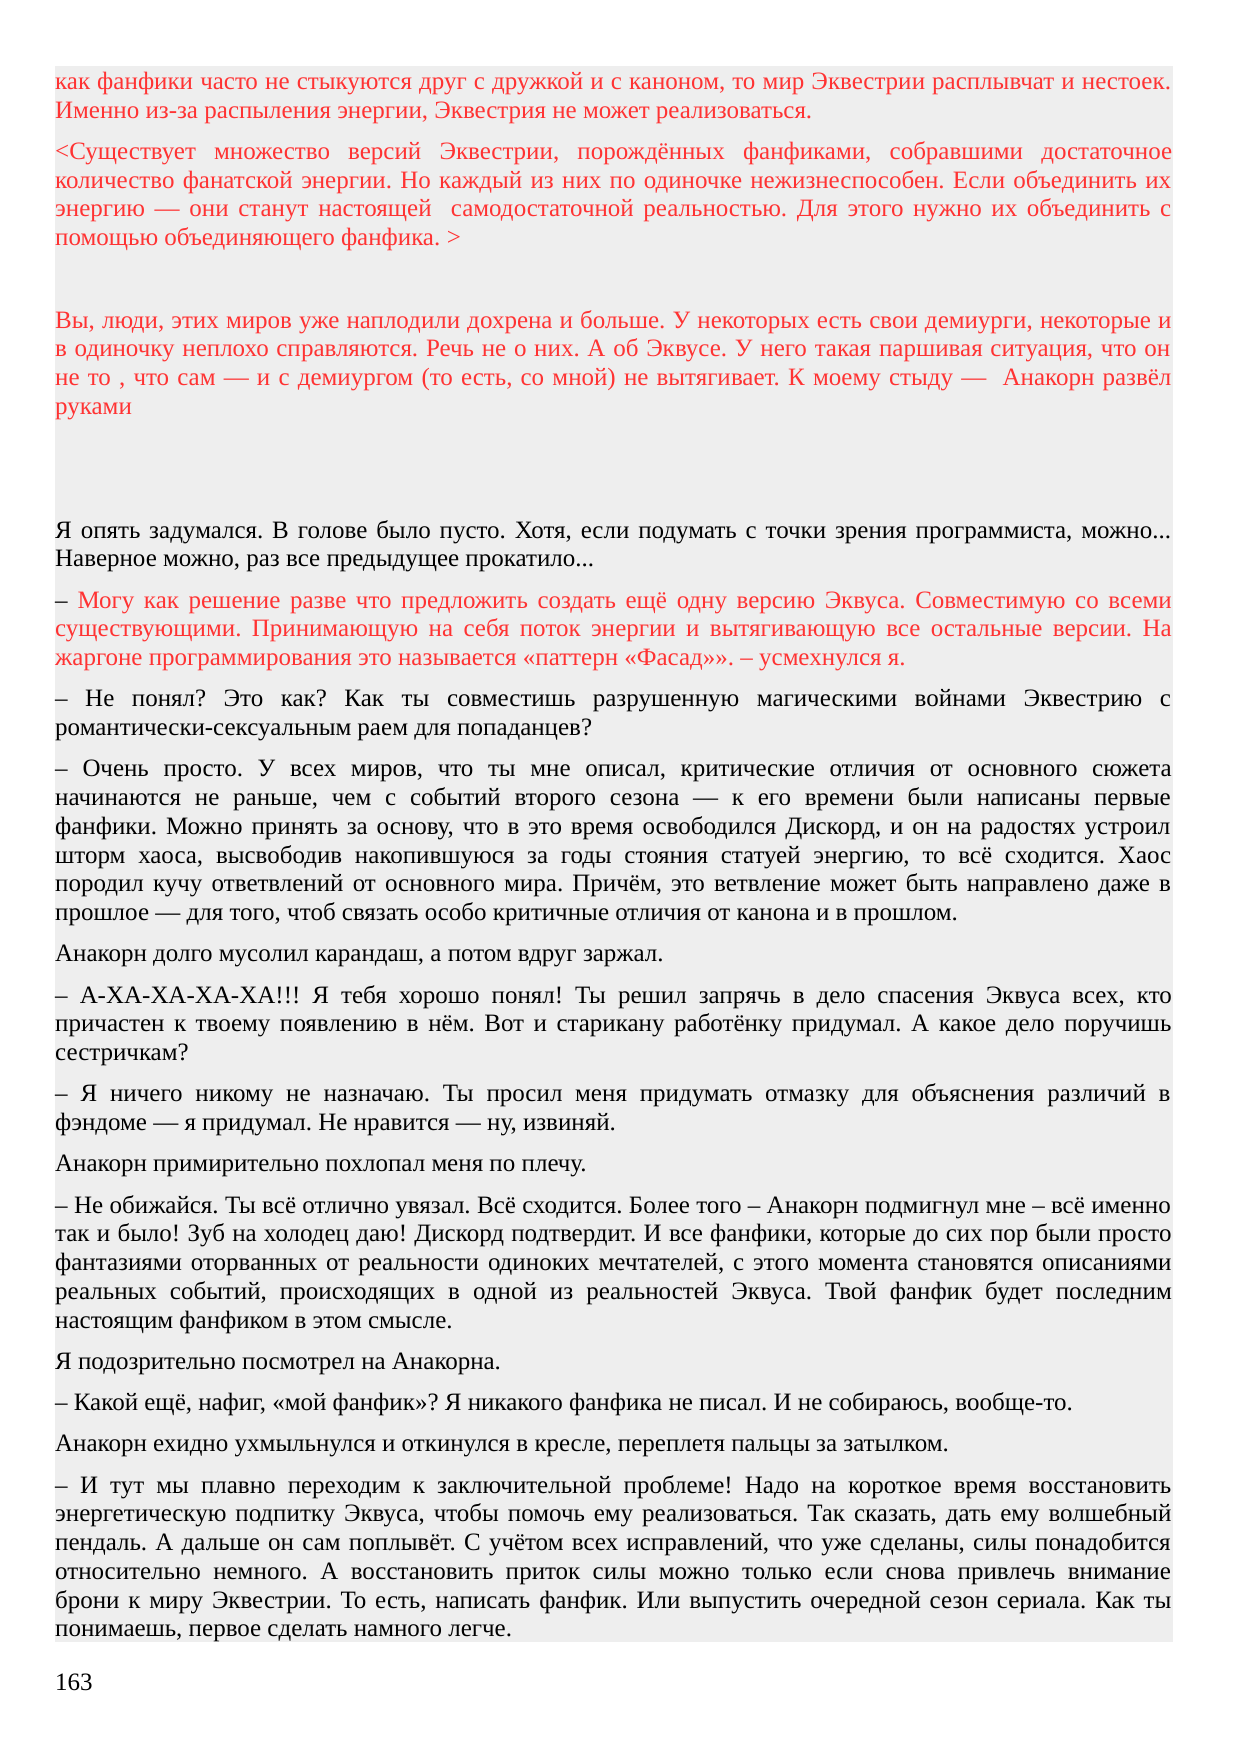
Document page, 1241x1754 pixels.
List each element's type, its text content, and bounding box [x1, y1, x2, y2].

text Анакорн долго мусолил карандаш, а потом вдруг заржал. [55, 938, 1173, 967]
text Анакорн ехидно ухмыльнулся и откинулся в кресле, переплетя пальцы за затылком. [55, 1428, 1173, 1457]
text – А-ХА-ХА-ХА-ХА!!! Я тебя хорошо понял! Ты решил запрячь в дело спасения Эквуса всех, кто причастен к твоему появлению в нём. Вот и старикану работёнку придумал. А какое дело поручишь сестричкам? [55, 980, 1173, 1066]
text – Очень просто. У всех миров, что ты мне описал, критические отличия от основного сюжета начинаются не раньше, чем с событий второго сезона — к его времени были написаны первые фанфики. Можно принять за основу, что в это время освободился Дискорд, и он на радостях устроил шторм хаоса, высвободив накопившуюся за годы стояния статуей энергию, то всё сходится. Хаос породил кучу ответвлений от основного мира. Причём, это ветвление может быть направлено даже в прошлое — для того, чтоб связать особо критичные отличия от канона и в прошлом. [55, 753, 1173, 926]
text – И тут мы плавно переходим к заключительной проблеме! Надо на короткое время восстановить энергетическую подпитку Эквуса, чтобы помочь ему реализоваться. Так сказать, дать ему волшебный пендаль. А дальше он сам поплывёт. С учётом всех исправлений, что уже сделаны, силы понадобится относительно немного. А восстановить приток силы можно только если снова привлечь внимание брони к миру Эквестрии. То есть, написать фанфик. Или выпустить очередной сезон сериала. Как ты понимаешь, первое сделать намного легче. [55, 1470, 1173, 1642]
text – Я ничего никому не назначаю. Ты просил меня придумать отмазку для объяснения различий в фэндоме — я придумал. Не нравится — ну, извиняй. [55, 1078, 1173, 1136]
text Вы, люди, этих миров уже наплодили дохрена и больше. У некоторых есть свои демиурги, некоторые и в одиночку неплохо справляются. Речь не о них. А об Эквусе. У него такая паршивая ситуация, что он не то , что сам — и с демиургом (то есть, со мной) не вытягивает. К моему стыду — Анакорн развёл руками [55, 305, 1173, 420]
text – Не обижайся. Ты всё отлично увязал. Всё сходится. Более того – Анакорн подмигнул мне – всё именно так и было! Зуб на холодец даю! Дискорд подтвердит. И все фанфики, которые до сих пор были просто фантазиями оторванных от реальности одиноких мечтателей, с этого момента становятся описаниями реальных событий, происходящих в одной из реальностей Эквуса. Твой фанфик будет последним настоящим фанфиком в этом смысле. [55, 1190, 1173, 1333]
text – Могу как решение разве что предложить создать ещё одну версию Эквуса. Совместимую со всеми существующими. Принимающую на себя поток энергии и вытягивающую все остальные версии. На жаргоне программирования это называется «паттерн «Фасад»». – усмехнулся я. [55, 585, 1173, 671]
text <Существует множество версий Эквестрии, порождённых фанфиками, собравшими достаточное количество фанатской энергии. Но каждый из них по одиночке нежизнеспособен. Если объединить их энергию — они станут настоящей самодостаточной реальностью. Для этого нужно их объединить с помощью объединяющего фанфика. > [55, 136, 1173, 251]
text Я подозрительно посмотрел на Анакорна. [55, 1346, 1173, 1375]
text Я опять задумался. В голове было пусто. Хотя, если подумать с точки зрения программиста, можно... Наверное можно, раз все предыдущее прокатило... [55, 515, 1173, 572]
text – Не понял? Это как? Как ты совместишь разрушенную магическими войнами Эквестрию с романтически-сексуальным раем для попаданцев? [55, 683, 1173, 741]
text как фанфики часто не стыкуются друг с дружкой и с каноном, то мир Эквестрии расплывчат и нестоек. Именно из-за распыления энергии, Эквестрия не может реализоваться. [55, 66, 1173, 123]
text – Какой ещё, нафиг, «мой фанфик»? Я никакого фанфика не писал. И не собираюсь, вообще-то. [55, 1387, 1173, 1416]
text Анакорн примирительно похлопал меня по плечу. [55, 1148, 1173, 1177]
